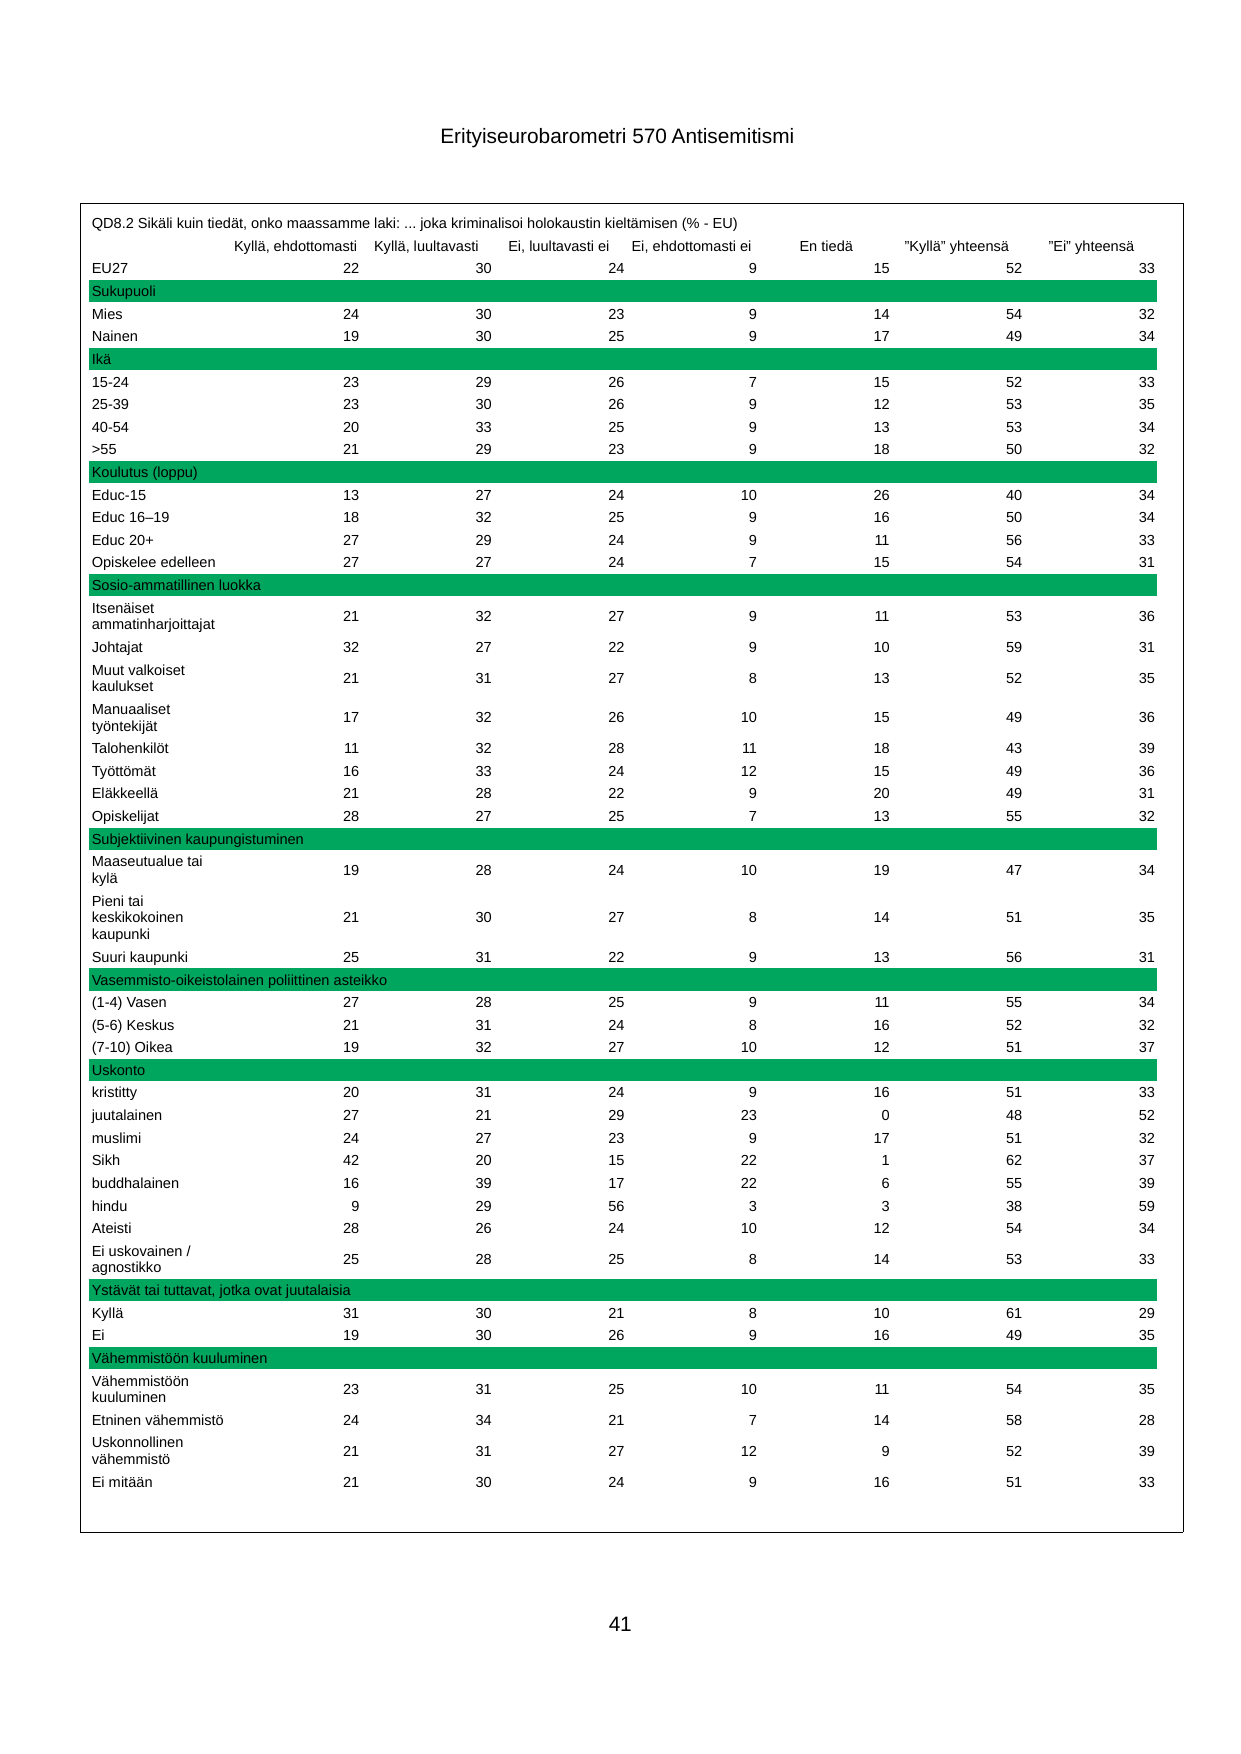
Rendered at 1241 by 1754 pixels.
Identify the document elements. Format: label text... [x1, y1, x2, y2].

table_cell 21 [229, 438, 362, 461]
table_cell 59 [892, 636, 1025, 658]
table_cell 24 [495, 529, 627, 551]
table_cell Ei, ehdottomasti ei [627, 235, 760, 257]
table_cell 8 [627, 1014, 760, 1036]
table_cell 47 [892, 850, 1025, 889]
table_cell 27 [229, 1104, 362, 1126]
table_cell 31 [1025, 551, 1157, 574]
table_cell 34 [1025, 1217, 1157, 1239]
table_cell 21 [229, 1014, 362, 1036]
table_cell 14 [760, 1240, 892, 1279]
table_cell [89, 235, 229, 257]
table_cell 39 [1025, 737, 1157, 760]
table_cell 26 [760, 483, 892, 506]
table_cell 49 [892, 782, 1025, 805]
table_cell Sukupuoli [89, 280, 1157, 302]
table_cell 19 [229, 1324, 362, 1347]
table_cell 9 [627, 1081, 760, 1104]
table_cell 22 [627, 1149, 760, 1172]
table_cell 28 [1025, 1409, 1157, 1431]
table_cell 33 [1025, 257, 1157, 280]
table_cell 36 [1025, 698, 1157, 737]
table_cell 28 [229, 1217, 362, 1239]
table_cell 24 [495, 1014, 627, 1036]
table_cell 9 [627, 506, 760, 528]
table_cell Ei mitään [89, 1471, 229, 1493]
table_cell 21 [362, 1104, 494, 1126]
table_cell 16 [760, 1081, 892, 1104]
table_cell 12 [760, 393, 892, 416]
table_cell 21 [229, 1471, 362, 1493]
table_cell 33 [362, 416, 494, 438]
table_cell 33 [1025, 1240, 1157, 1279]
table_cell 24 [495, 257, 627, 280]
table_cell 32 [229, 636, 362, 658]
table_cell 24 [229, 1126, 362, 1149]
table_cell muslimi [89, 1126, 229, 1149]
table_cell 28 [229, 805, 362, 827]
table_cell 51 [892, 1471, 1025, 1493]
table_cell 30 [362, 1301, 494, 1324]
table_cell (1-4) Vasen [89, 991, 229, 1013]
table_cell Ikä [89, 348, 1157, 370]
table_cell 31 [362, 946, 494, 968]
table_cell Maaseutualue tai kylä [89, 850, 229, 889]
table_cell 25 [495, 1369, 627, 1409]
table_cell 55 [892, 805, 1025, 827]
table_cell 27 [362, 805, 494, 827]
table_cell 34 [1025, 483, 1157, 506]
table_cell 56 [495, 1194, 627, 1217]
table_cell 9 [627, 1324, 760, 1347]
table_cell 27 [229, 551, 362, 574]
table_cell 29 [362, 529, 494, 551]
table_cell 30 [362, 1471, 494, 1493]
table_cell Talohenkilöt [89, 737, 229, 760]
table_cell Muut valkoiset kaulukset [89, 658, 229, 698]
table_cell 22 [495, 782, 627, 805]
table_cell 27 [495, 596, 627, 636]
table_cell 52 [892, 1014, 1025, 1036]
table_cell Opiskelee edelleen [89, 551, 229, 574]
table_cell 29 [362, 370, 494, 393]
table_cell 11 [760, 1369, 892, 1409]
table_cell 27 [495, 1431, 627, 1471]
table_cell ”Kyllä” yhteensä [892, 235, 1025, 257]
table_cell 13 [760, 805, 892, 827]
table_cell 24 [495, 551, 627, 574]
table_cell juutalainen [89, 1104, 229, 1126]
table_cell 39 [1025, 1172, 1157, 1194]
table_cell 27 [362, 483, 494, 506]
table_cell 32 [1025, 438, 1157, 461]
table_cell 21 [229, 658, 362, 698]
table_cell 27 [229, 991, 362, 1013]
table_cell 16 [229, 1172, 362, 1194]
table_cell 53 [892, 416, 1025, 438]
table_cell 32 [362, 596, 494, 636]
table_cell 37 [1025, 1036, 1157, 1059]
table_cell Nainen [89, 325, 229, 348]
table_cell 39 [362, 1172, 494, 1194]
table_cell 34 [1025, 416, 1157, 438]
table_cell 12 [760, 1036, 892, 1059]
table_cell Ateisti [89, 1217, 229, 1239]
table_cell 17 [760, 1126, 892, 1149]
table_cell 53 [892, 393, 1025, 416]
table_cell Opiskelijat [89, 805, 229, 827]
table_cell 42 [229, 1149, 362, 1172]
table_cell 54 [892, 1369, 1025, 1409]
table_cell 7 [627, 370, 760, 393]
table_cell Kyllä, luultavasti [362, 235, 494, 257]
table_cell 49 [892, 760, 1025, 782]
table_cell 24 [495, 1471, 627, 1493]
table_cell Etninen vähemmistö [89, 1409, 229, 1431]
table_cell 25 [495, 325, 627, 348]
table_cell 31 [229, 1301, 362, 1324]
table_cell ”Ei” yhteensä [1025, 235, 1157, 257]
table_cell 35 [1025, 658, 1157, 698]
table_cell 59 [1025, 1194, 1157, 1217]
table_cell 17 [229, 698, 362, 737]
table_cell 20 [362, 1149, 494, 1172]
table_cell 25 [495, 1240, 627, 1279]
table_cell 28 [362, 850, 494, 889]
table_cell 23 [495, 1126, 627, 1149]
table_cell 24 [495, 483, 627, 506]
table_cell 10 [627, 1036, 760, 1059]
table_cell Johtajat [89, 636, 229, 658]
table_cell Educ 20+ [89, 529, 229, 551]
table_cell 34 [362, 1409, 494, 1431]
table_cell 37 [1025, 1149, 1157, 1172]
table_cell 52 [892, 1431, 1025, 1471]
table_cell Educ-15 [89, 483, 229, 506]
table_cell 8 [627, 1240, 760, 1279]
table_cell Kyllä, ehdottomasti [229, 235, 362, 257]
table_cell 16 [760, 1471, 892, 1493]
table_cell 51 [892, 1126, 1025, 1149]
table_cell Sosio-ammatillinen luokka [89, 574, 1157, 596]
table_cell 34 [1025, 506, 1157, 528]
table_cell 26 [495, 393, 627, 416]
table_cell 1 [760, 1149, 892, 1172]
table_cell 23 [495, 438, 627, 461]
table_cell 27 [362, 636, 494, 658]
table_cell 8 [627, 658, 760, 698]
table_cell 31 [362, 1014, 494, 1036]
table_cell Ystävät tai tuttavat, jotka ovat juutalaisia [89, 1279, 1157, 1301]
table_cell 17 [495, 1172, 627, 1194]
table_cell 23 [229, 1369, 362, 1409]
table_cell 25 [495, 506, 627, 528]
table_cell hindu [89, 1194, 229, 1217]
table_cell 54 [892, 303, 1025, 325]
table_cell 11 [760, 991, 892, 1013]
table_cell 34 [1025, 850, 1157, 889]
table_cell 7 [627, 805, 760, 827]
table_cell 11 [760, 529, 892, 551]
table_cell 9 [627, 991, 760, 1013]
table_cell 19 [229, 850, 362, 889]
table_cell 55 [892, 1172, 1025, 1194]
table_header QD8.2 Sikäli kuin tiedät, onko maassamme laki: ... joka kriminalisoi holokaustin kieltämisen (% - EU) [89, 212, 1157, 235]
table_cell 50 [892, 438, 1025, 461]
table_cell Ei [89, 1324, 229, 1347]
table_cell En tiedä [760, 235, 892, 257]
table_cell 21 [229, 782, 362, 805]
table_cell 10 [627, 1217, 760, 1239]
table_cell 9 [627, 416, 760, 438]
table_cell 32 [1025, 1126, 1157, 1149]
table_cell 23 [229, 370, 362, 393]
table_cell 13 [760, 946, 892, 968]
table_cell 23 [627, 1104, 760, 1126]
table_cell >55 [89, 438, 229, 461]
table_cell 48 [892, 1104, 1025, 1126]
table_cell 26 [495, 1324, 627, 1347]
table_cell 52 [892, 257, 1025, 280]
table_cell 15 [760, 257, 892, 280]
table_cell 30 [362, 303, 494, 325]
table_cell (5-6) Keskus [89, 1014, 229, 1036]
table_cell 28 [495, 737, 627, 760]
table_cell 27 [362, 551, 494, 574]
table_cell Työttömät [89, 760, 229, 782]
table_cell 13 [760, 416, 892, 438]
table_cell 21 [229, 596, 362, 636]
table_cell 22 [495, 946, 627, 968]
table_cell kristitty [89, 1081, 229, 1104]
table_cell Pieni tai keskikokoinen kaupunki [89, 890, 229, 946]
table_cell 24 [495, 760, 627, 782]
table_cell 29 [1025, 1301, 1157, 1324]
table_cell 23 [229, 393, 362, 416]
table_cell 52 [1025, 1104, 1157, 1126]
table_cell 13 [760, 658, 892, 698]
table_cell 9 [627, 393, 760, 416]
table_cell 21 [495, 1409, 627, 1431]
table_cell 31 [362, 1369, 494, 1409]
table_cell 9 [229, 1194, 362, 1217]
table_cell 33 [1025, 1471, 1157, 1493]
table_cell 9 [627, 325, 760, 348]
table_cell 35 [1025, 1324, 1157, 1347]
table_cell 3 [760, 1194, 892, 1217]
table_cell 54 [892, 1217, 1025, 1239]
table_cell 7 [627, 551, 760, 574]
table_cell 32 [362, 698, 494, 737]
table_cell 12 [627, 1431, 760, 1471]
table_cell 9 [627, 782, 760, 805]
table_cell 24 [495, 1217, 627, 1239]
table_cell 32 [1025, 303, 1157, 325]
table_cell 9 [627, 1126, 760, 1149]
table_cell 22 [229, 257, 362, 280]
table_cell 51 [892, 1081, 1025, 1104]
table_cell 11 [760, 596, 892, 636]
table_cell 27 [495, 1036, 627, 1059]
table_cell 11 [229, 737, 362, 760]
table_cell 16 [760, 506, 892, 528]
table_cell 24 [229, 303, 362, 325]
table_cell 14 [760, 1409, 892, 1431]
table_cell 19 [229, 325, 362, 348]
table_cell 61 [892, 1301, 1025, 1324]
table_cell 28 [362, 991, 494, 1013]
table_cell Uskonto [89, 1059, 1157, 1081]
table_cell 15 [495, 1149, 627, 1172]
table_cell Eläkkeellä [89, 782, 229, 805]
table_cell 10 [627, 850, 760, 889]
table_cell 15-24 [89, 370, 229, 393]
table_cell 33 [362, 760, 494, 782]
table_cell buddhalainen [89, 1172, 229, 1194]
table_cell 24 [495, 1081, 627, 1104]
table_cell 29 [362, 438, 494, 461]
table_cell 62 [892, 1149, 1025, 1172]
table_cell 30 [362, 1324, 494, 1347]
table_cell (7-10) Oikea [89, 1036, 229, 1059]
table_cell 40-54 [89, 416, 229, 438]
table_cell 17 [760, 325, 892, 348]
table_cell Sikh [89, 1149, 229, 1172]
table_cell 12 [627, 760, 760, 782]
table_cell 51 [892, 1036, 1025, 1059]
table_cell 20 [229, 1081, 362, 1104]
table_cell 30 [362, 890, 494, 946]
table_cell 27 [495, 658, 627, 698]
table_cell 36 [1025, 596, 1157, 636]
table_cell 15 [760, 698, 892, 737]
table_cell 51 [892, 890, 1025, 946]
table_cell 28 [362, 1240, 494, 1279]
table_cell 33 [1025, 1081, 1157, 1104]
table_cell 29 [495, 1104, 627, 1126]
table_cell 35 [1025, 1369, 1157, 1409]
table_cell Educ 16–19 [89, 506, 229, 528]
table_cell 32 [1025, 1014, 1157, 1036]
table_cell 27 [229, 529, 362, 551]
table_cell 32 [362, 737, 494, 760]
table_cell 52 [892, 658, 1025, 698]
table_cell 18 [760, 438, 892, 461]
table_cell 56 [892, 946, 1025, 968]
table_cell 49 [892, 698, 1025, 737]
table_cell 49 [892, 325, 1025, 348]
table_cell 38 [892, 1194, 1025, 1217]
table_cell 30 [362, 325, 494, 348]
table_cell 24 [495, 850, 627, 889]
table_cell 22 [495, 636, 627, 658]
table_cell 9 [627, 529, 760, 551]
table_cell 8 [627, 890, 760, 946]
table_cell 8 [627, 1301, 760, 1324]
table_cell 53 [892, 596, 1025, 636]
table_cell 0 [760, 1104, 892, 1126]
table_cell 52 [892, 370, 1025, 393]
table_cell 6 [760, 1172, 892, 1194]
table_cell 25 [229, 1240, 362, 1279]
table_cell 25 [495, 416, 627, 438]
table_cell 35 [1025, 393, 1157, 416]
table_cell 30 [362, 393, 494, 416]
table_cell 9 [627, 257, 760, 280]
table_cell 32 [362, 1036, 494, 1059]
table_cell Kyllä [89, 1301, 229, 1324]
table_cell 12 [760, 1217, 892, 1239]
table_cell 14 [760, 890, 892, 946]
table_cell 25 [229, 946, 362, 968]
table_cell 14 [760, 303, 892, 325]
table_cell 32 [1025, 805, 1157, 827]
table_cell 16 [229, 760, 362, 782]
table_cell 9 [627, 438, 760, 461]
table_cell 19 [760, 850, 892, 889]
table_cell Vähemmistöön kuuluminen [89, 1347, 1157, 1369]
table_cell 9 [627, 303, 760, 325]
table_cell Koulutus (loppu) [89, 461, 1157, 483]
table_cell 58 [892, 1409, 1025, 1431]
table_cell 33 [1025, 370, 1157, 393]
table_cell 20 [760, 782, 892, 805]
table_cell 29 [362, 1194, 494, 1217]
table_cell 22 [627, 1172, 760, 1194]
table_cell 15 [760, 760, 892, 782]
table_cell 56 [892, 529, 1025, 551]
table_cell 31 [362, 658, 494, 698]
table_cell 36 [1025, 760, 1157, 782]
table_cell 3 [627, 1194, 760, 1217]
table_cell 32 [362, 506, 494, 528]
table_cell 27 [362, 1126, 494, 1149]
table_cell Uskonnollinen vähemmistö [89, 1431, 229, 1471]
table_cell 54 [892, 551, 1025, 574]
table_cell 26 [495, 698, 627, 737]
table_cell 9 [627, 946, 760, 968]
table_cell 26 [495, 370, 627, 393]
table_cell Ei uskovainen / agnostikko [89, 1240, 229, 1279]
table_cell 7 [627, 1409, 760, 1431]
table_cell Vähemmistöön kuuluminen [89, 1369, 229, 1409]
table_cell 43 [892, 737, 1025, 760]
table_cell 18 [760, 737, 892, 760]
table_cell 18 [229, 506, 362, 528]
table_cell 21 [229, 1431, 362, 1471]
table_cell 20 [229, 416, 362, 438]
table_cell 33 [1025, 529, 1157, 551]
table_cell 50 [892, 506, 1025, 528]
table_cell 16 [760, 1324, 892, 1347]
table_cell 13 [229, 483, 362, 506]
table_cell 23 [495, 303, 627, 325]
table_cell 10 [627, 483, 760, 506]
table_cell Vasemmisto-oikeistolainen poliittinen asteikko [89, 968, 1157, 991]
table_cell 11 [627, 737, 760, 760]
table_cell 30 [362, 257, 494, 280]
table_cell 15 [760, 551, 892, 574]
table_cell Suuri kaupunki [89, 946, 229, 968]
table_cell 10 [627, 698, 760, 737]
table_cell 28 [362, 782, 494, 805]
table_cell 26 [362, 1217, 494, 1239]
table_cell 31 [1025, 946, 1157, 968]
table_cell 34 [1025, 325, 1157, 348]
table_cell 39 [1025, 1431, 1157, 1471]
table_cell 9 [627, 636, 760, 658]
table_cell 9 [627, 1471, 760, 1493]
table_cell 25-39 [89, 393, 229, 416]
table_cell 35 [1025, 890, 1157, 946]
table_cell 25 [495, 991, 627, 1013]
table_cell 25 [495, 805, 627, 827]
table_cell 40 [892, 483, 1025, 506]
table_cell 9 [627, 596, 760, 636]
table_cell 10 [760, 636, 892, 658]
table_cell 19 [229, 1036, 362, 1059]
table_cell Subjektiivinen kaupungistuminen [89, 828, 1157, 850]
table_cell 27 [495, 890, 627, 946]
table_cell 31 [362, 1431, 494, 1471]
table_cell 16 [760, 1014, 892, 1036]
table_cell 31 [1025, 636, 1157, 658]
table_cell 21 [495, 1301, 627, 1324]
table_cell 55 [892, 991, 1025, 1013]
table_cell 24 [229, 1409, 362, 1431]
table_cell 53 [892, 1240, 1025, 1279]
table_cell 10 [760, 1301, 892, 1324]
table_cell 15 [760, 370, 892, 393]
table_cell 31 [362, 1081, 494, 1104]
table_cell 49 [892, 1324, 1025, 1347]
table_cell EU27 [89, 257, 229, 280]
table_cell 21 [229, 890, 362, 946]
table_cell Itsenäiset ammatinharjoittajat [89, 596, 229, 636]
table_cell 31 [1025, 782, 1157, 805]
table_cell Manuaaliset työntekijät [89, 698, 229, 737]
table_cell 34 [1025, 991, 1157, 1013]
table_cell 9 [760, 1431, 892, 1471]
table_cell 10 [627, 1369, 760, 1409]
table_cell Ei, luultavasti ei [495, 235, 627, 257]
table_cell Mies [89, 303, 229, 325]
